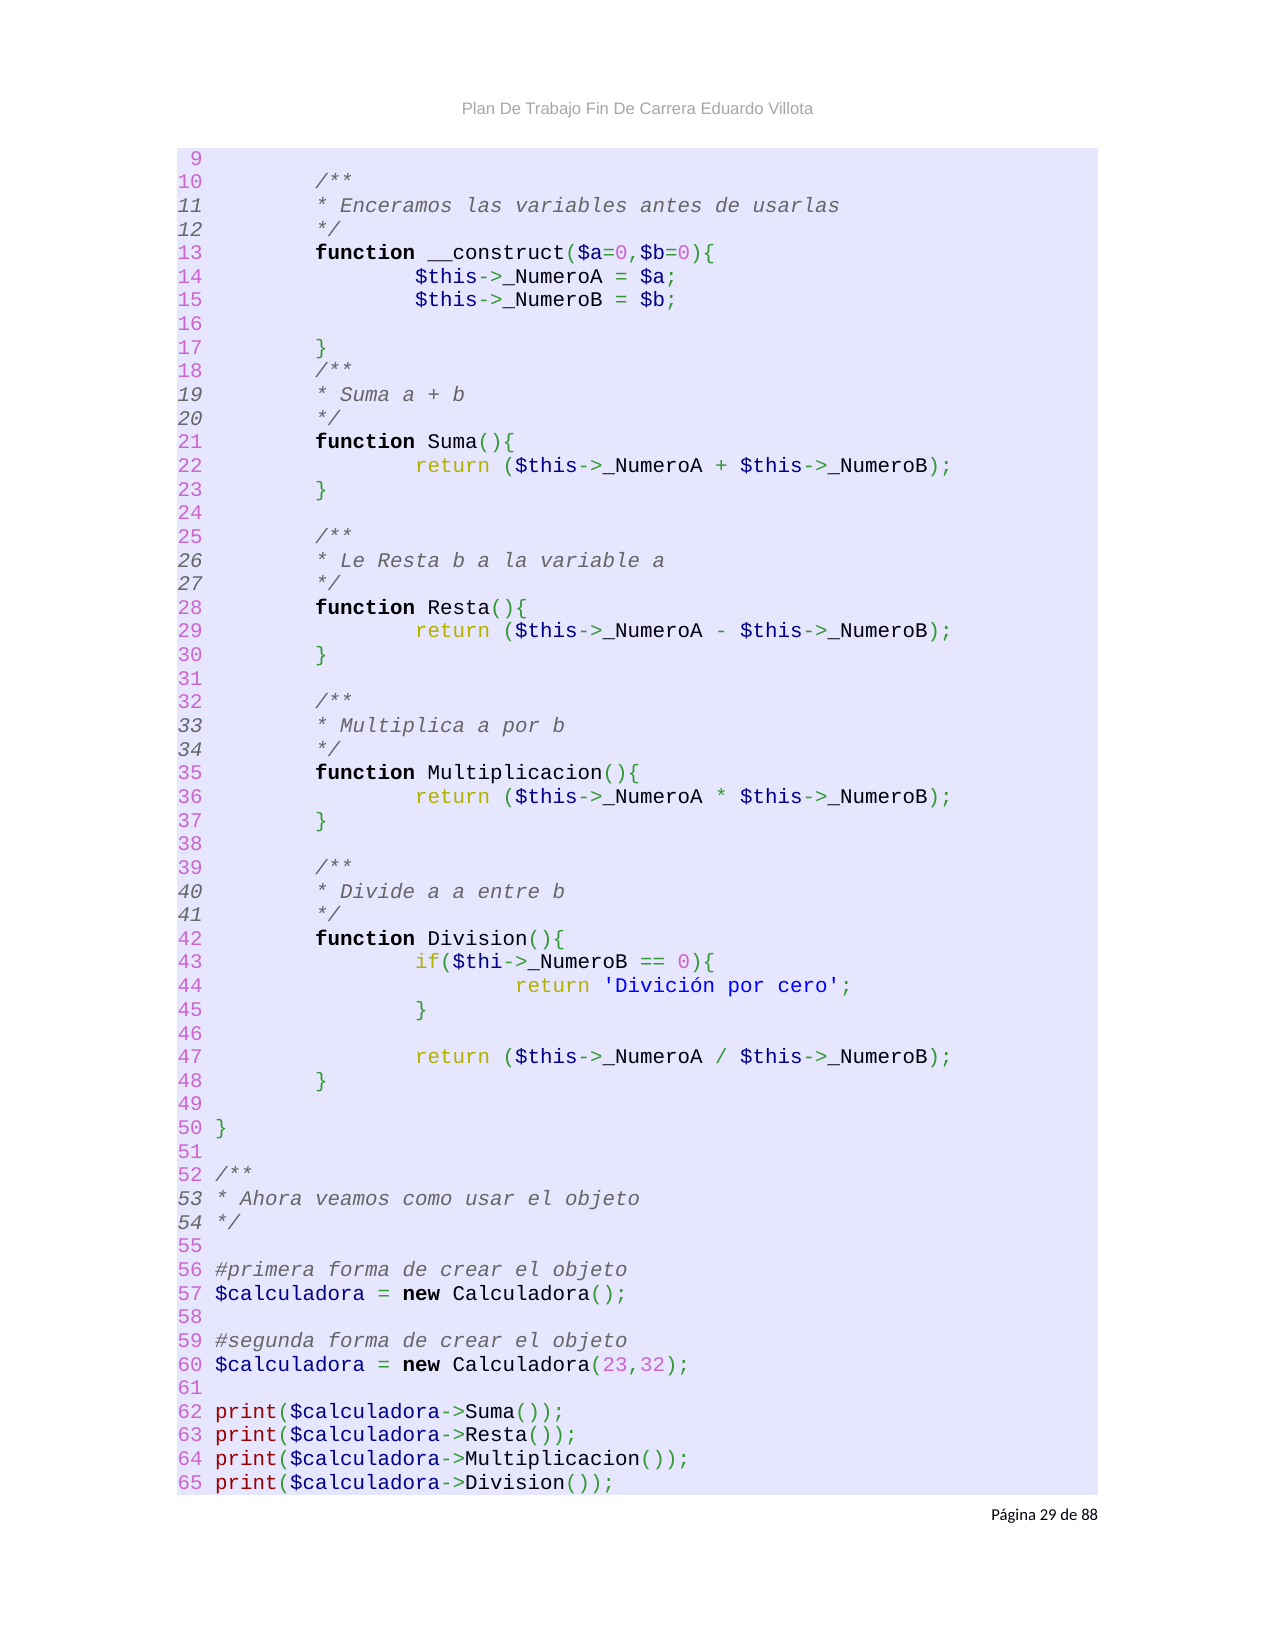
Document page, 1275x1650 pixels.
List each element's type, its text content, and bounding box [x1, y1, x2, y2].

text 55 [177, 1235, 1098, 1259]
text 14 $this->_NumeroA = $a; [177, 266, 1098, 289]
text 39 /** [177, 857, 1098, 881]
text 45 } [177, 999, 1098, 1022]
text 58 [177, 1306, 1098, 1330]
text 27 */ [177, 573, 1098, 597]
text 23 } [177, 479, 1098, 502]
text 22 return ($this->_NumeroA + $this->_NumeroB); [177, 455, 1098, 479]
text 24 [177, 502, 1098, 526]
text 17 } [177, 337, 1098, 360]
text 54 */ [177, 1212, 1098, 1235]
text 9 [177, 148, 1098, 171]
text 61 [177, 1377, 1098, 1401]
text 34 */ [177, 739, 1098, 762]
text 51 [177, 1141, 1098, 1164]
text 37 } [177, 810, 1098, 833]
text 63 print($calculadora->Resta()); [177, 1424, 1098, 1448]
text 15 $this->_NumeroB = $b; [177, 289, 1098, 313]
text 50 } [177, 1117, 1098, 1141]
text 10 /** [177, 171, 1098, 195]
text 64 print($calculadora->Multiplicacion()); [177, 1448, 1098, 1472]
text 59 #segunda forma de crear el objeto [177, 1330, 1098, 1353]
text 16 [177, 313, 1098, 337]
text 32 /** [177, 691, 1098, 715]
text 42 function Division(){ [177, 928, 1098, 952]
text 28 function Resta(){ [177, 597, 1098, 621]
text 18 /** [177, 360, 1098, 384]
text 11 * Enceramos las variables antes de usarlas [177, 195, 1098, 218]
text 48 } [177, 1070, 1098, 1093]
text 53 * Ahora veamos como usar el objeto [177, 1188, 1098, 1212]
text 25 /** [177, 526, 1098, 549]
text 60 $calculadora = new Calculadora(23,32); [177, 1353, 1098, 1377]
text 36 return ($this->_NumeroA * $this->_NumeroB); [177, 786, 1098, 810]
text 13 function __construct($a=0,$b=0){ [177, 242, 1098, 266]
text 31 [177, 668, 1098, 691]
text 41 */ [177, 904, 1098, 928]
text 44 return 'Divición por cero'; [177, 975, 1098, 999]
text 19 * Suma a + b [177, 384, 1098, 408]
text 56 #primera forma de crear el objeto [177, 1259, 1098, 1283]
text 49 [177, 1093, 1098, 1117]
text 62 print($calculadora->Suma()); [177, 1401, 1098, 1424]
text 20 */ [177, 408, 1098, 431]
text 38 [177, 833, 1098, 857]
text 21 function Suma(){ [177, 431, 1098, 455]
text 35 function Multiplicacion(){ [177, 762, 1098, 786]
text 29 return ($this->_NumeroA - $this->_NumeroB); [177, 621, 1098, 644]
text 47 return ($this->_NumeroA / $this->_NumeroB); [177, 1046, 1098, 1070]
text 57 $calculadora = new Calculadora(); [177, 1283, 1098, 1306]
text 33 * Multiplica a por b [177, 715, 1098, 739]
text 40 * Divide a a entre b [177, 881, 1098, 904]
text 30 } [177, 644, 1098, 668]
text 46 [177, 1022, 1098, 1046]
text 43 if($thi->_NumeroB == 0){ [177, 952, 1098, 975]
text 12 */ [177, 218, 1098, 242]
text 26 * Le Resta b a la variable a [177, 549, 1098, 573]
text 52 /** [177, 1164, 1098, 1188]
text 65 print($calculadora->Division()); [177, 1472, 1098, 1495]
